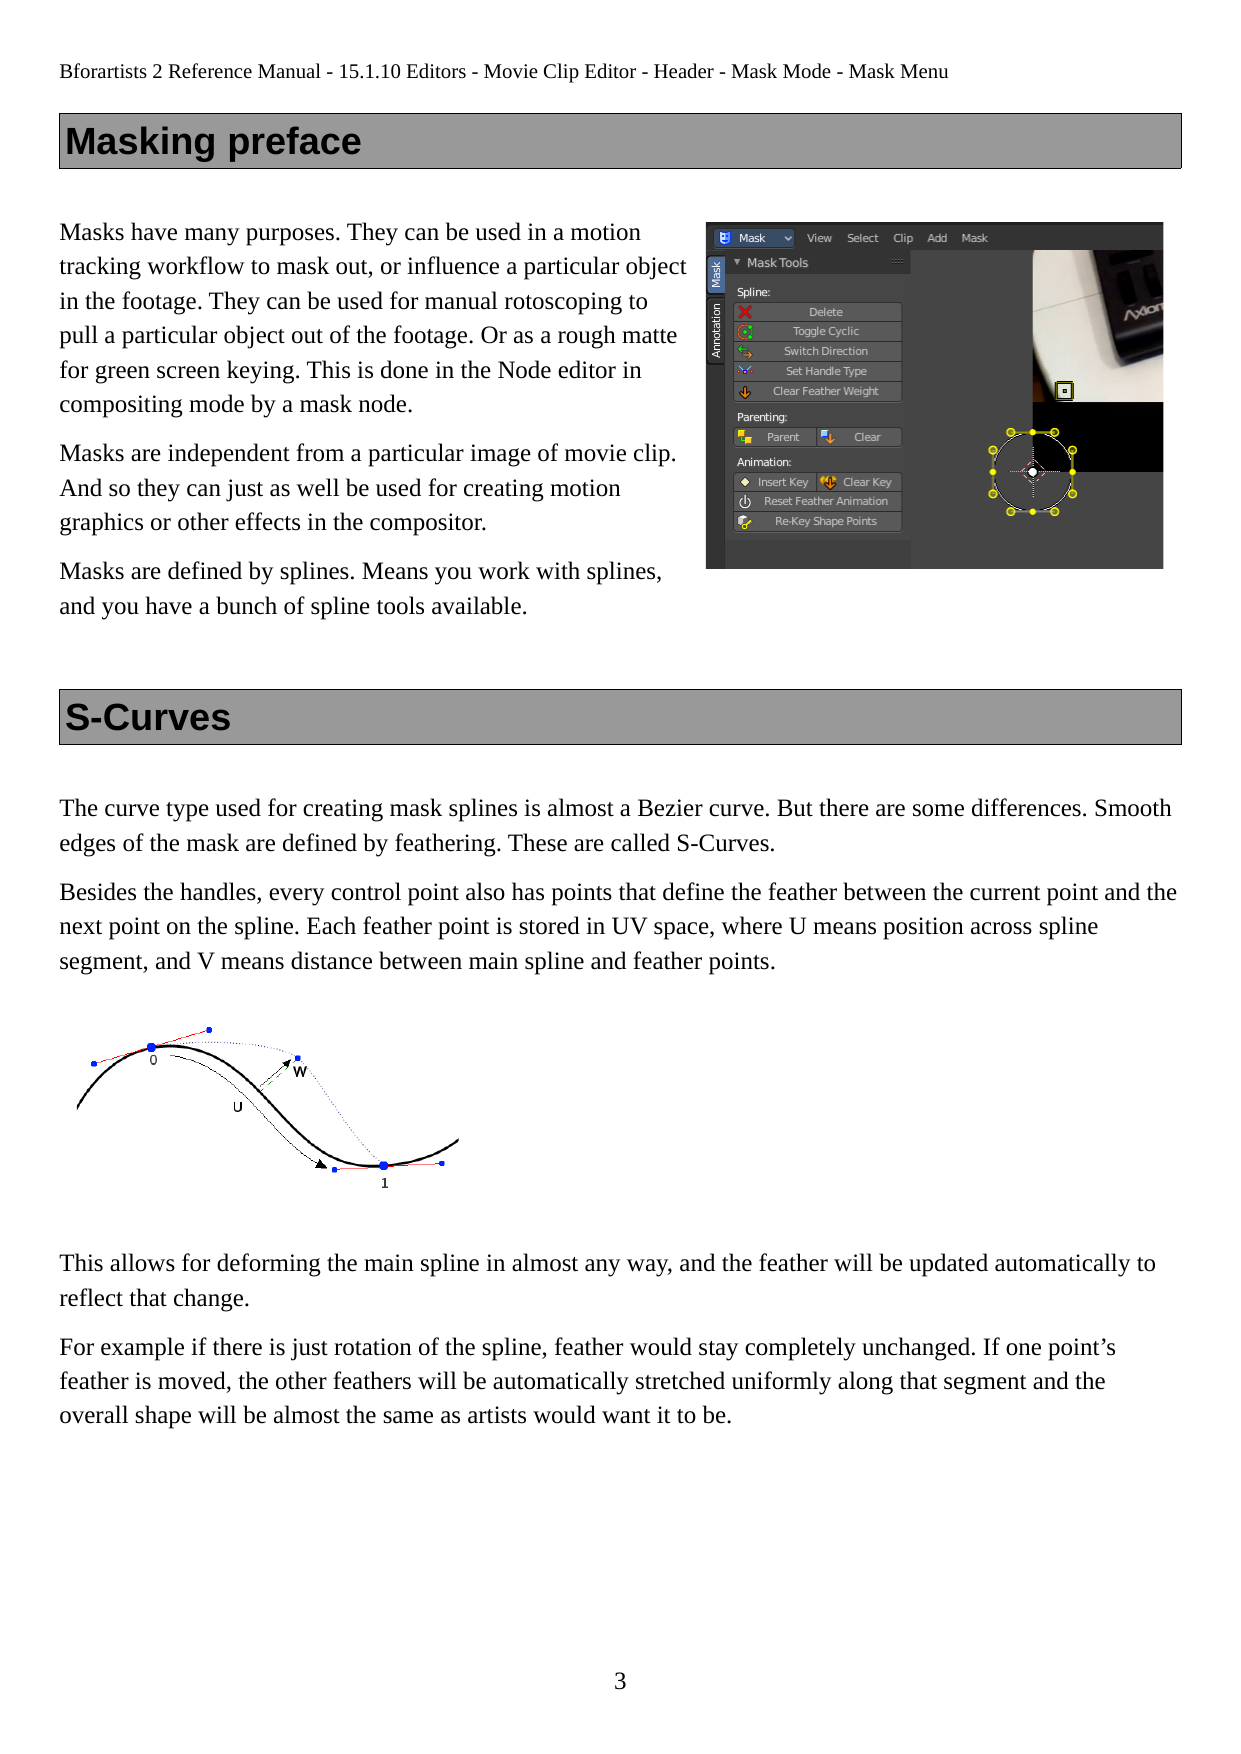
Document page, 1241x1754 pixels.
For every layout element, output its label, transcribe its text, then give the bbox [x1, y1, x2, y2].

picture [705, 222, 1164, 569]
table_header S-Curves [60, 690, 1181, 744]
text Masks are independent from a particular image of movie clip. And so they can just as well be used for creating motion graphics or other effects in the compositor. [59, 438, 705, 536]
text Besides the handles, every control point also has points that define the feather between the current point and the next point on the spline. Each feather point is stored in UV space, where U means position across spline segment, and V means distance between main spline and feather points. [59, 877, 1181, 975]
text For example if there is just rotation of the spline, feather would stay completely unchanged. If one point’s feather is moved, the other feathers will be automatically stretched uniformly along that segment and the overall shape will be almost the same as artists would want it to be. [59, 1332, 1181, 1429]
text This allows for deforming the main spline in almost any way, and the feather will be updated automatically to reflect that change. [59, 1248, 1181, 1311]
picture [76, 1012, 459, 1205]
text The curve type used for creating mask splines is almost a Bezier curve. But there are some differences. Smooth edges of the mask are defined by feathering. These are called S-Curves. [59, 793, 1181, 857]
table_header Masking preface [60, 114, 1181, 168]
text Masks have many purposes. They can be used in a motion tracking workflow to mask out, or influence a particular object in the footage. They can be used for manual rotoscoping to pull a particular object out of the footage. Or as a rough matte for green screen keying. This is done in the Node editor in compositing mode by a mask node. [59, 217, 1181, 418]
text Masks are defined by splines. Means you work with splines, and you have a bunch of spline tools available. [59, 556, 1181, 620]
